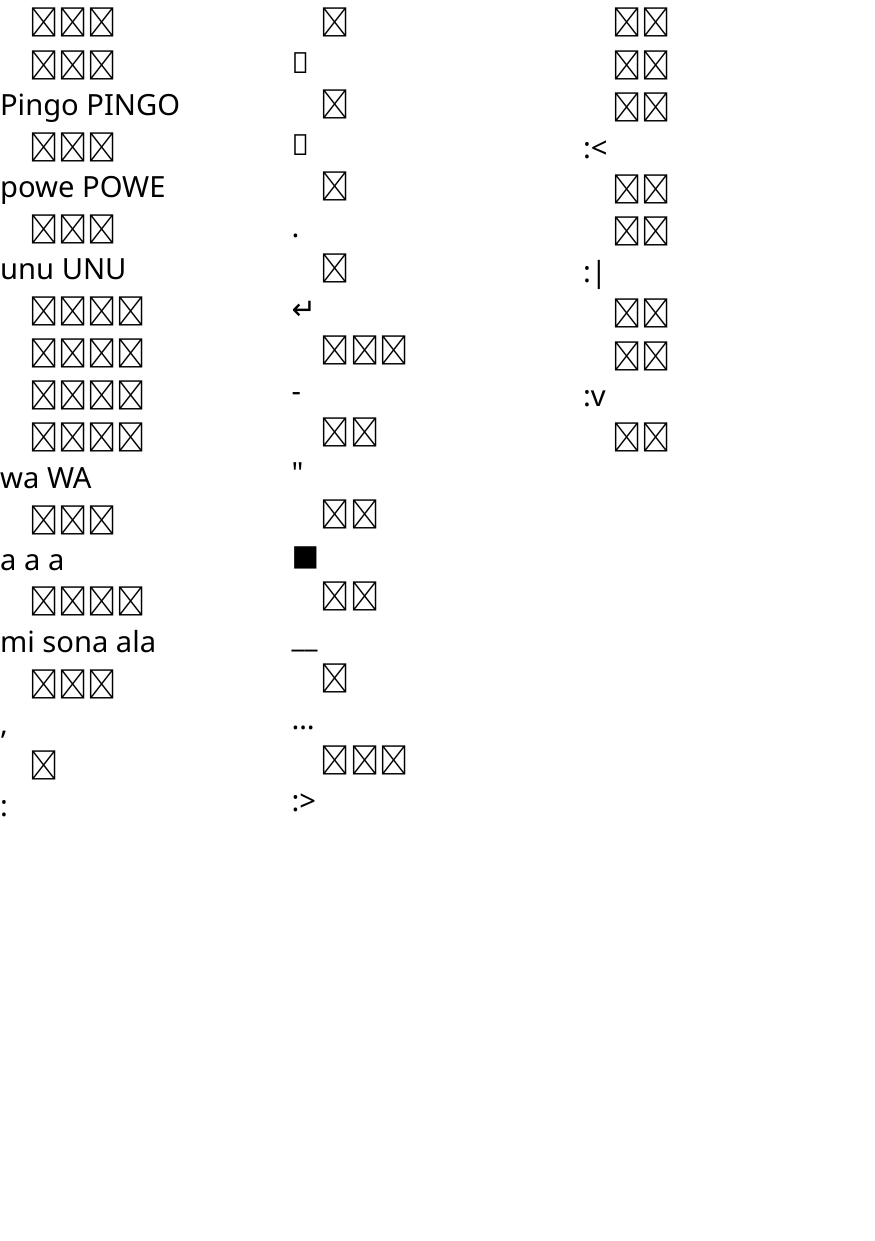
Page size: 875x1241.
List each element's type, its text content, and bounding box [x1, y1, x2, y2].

text 󱲙󱲎󱲂 [0, 661, 291, 703]
text mi sona ala [0, 621, 291, 661]
text :| [583, 251, 874, 291]
text 󱲙󱲋󱲙󱲋 [0, 579, 291, 621]
text __ [291, 616, 583, 656]
text 󱲌󱲌 [291, 410, 583, 452]
text 󱲜 [0, 743, 291, 785]
text 󱲌󱲔 [583, 84, 874, 127]
text 󱲌󱲚 [583, 291, 874, 333]
text unu UNU [0, 248, 291, 288]
text wa WA [0, 457, 291, 497]
text 󱲆󱲆󱲆 [291, 328, 583, 370]
text 󱲙󱲚󱲚 [0, 0, 291, 42]
text : [0, 785, 291, 825]
text , [0, 703, 291, 743]
text 󱲇 [291, 42, 583, 82]
text 󱲌󱲙 [583, 333, 874, 375]
text - [291, 370, 583, 410]
text :> [291, 780, 583, 820]
text 󱲌󱲉 [583, 0, 874, 42]
text 󱲚󱲚󱲙 [0, 42, 291, 84]
text 󱲌󱲆 [583, 167, 874, 209]
text Pingo PINGO [0, 84, 291, 124]
text 󱲌󱲓 [583, 209, 874, 251]
text 󱲜󱲜 [291, 492, 583, 534]
text 󱲆 [291, 124, 583, 164]
text 󱲌󱲂 [583, 415, 874, 457]
text :< [583, 127, 874, 167]
text 󱲙󱲃󱲂 [0, 206, 291, 248]
text a a a [0, 539, 291, 579]
text … [291, 698, 583, 738]
text 󱲚 [291, 656, 583, 698]
text 󱲙󱲚󱲉 [0, 124, 291, 167]
text . [291, 206, 583, 246]
text 󱲙󱲔󱲔 [0, 497, 291, 539]
text 󱲃󱲚󱲉󱲉 [0, 373, 291, 415]
text 󱲋󱲋󱲋 [291, 738, 583, 780]
text ■ [291, 534, 583, 574]
text 󱲆 [291, 164, 583, 206]
text 󱲉󱲉󱲃󱲚 [0, 288, 291, 331]
text " [291, 452, 583, 492]
text 󱲉󱲉󱲚󱲃 [0, 331, 291, 373]
text 󱲌󱲇 [583, 42, 874, 84]
text 󱲌 [291, 0, 583, 42]
text 󱲆󱲇 [291, 574, 583, 616]
text 󱲇 [291, 82, 583, 124]
text ↵ [291, 288, 583, 328]
text 󱲋 [291, 246, 583, 288]
text :v [583, 375, 874, 415]
text 󱲚󱲃󱲉󱲉 [0, 415, 291, 457]
text powe POWE [0, 167, 291, 206]
